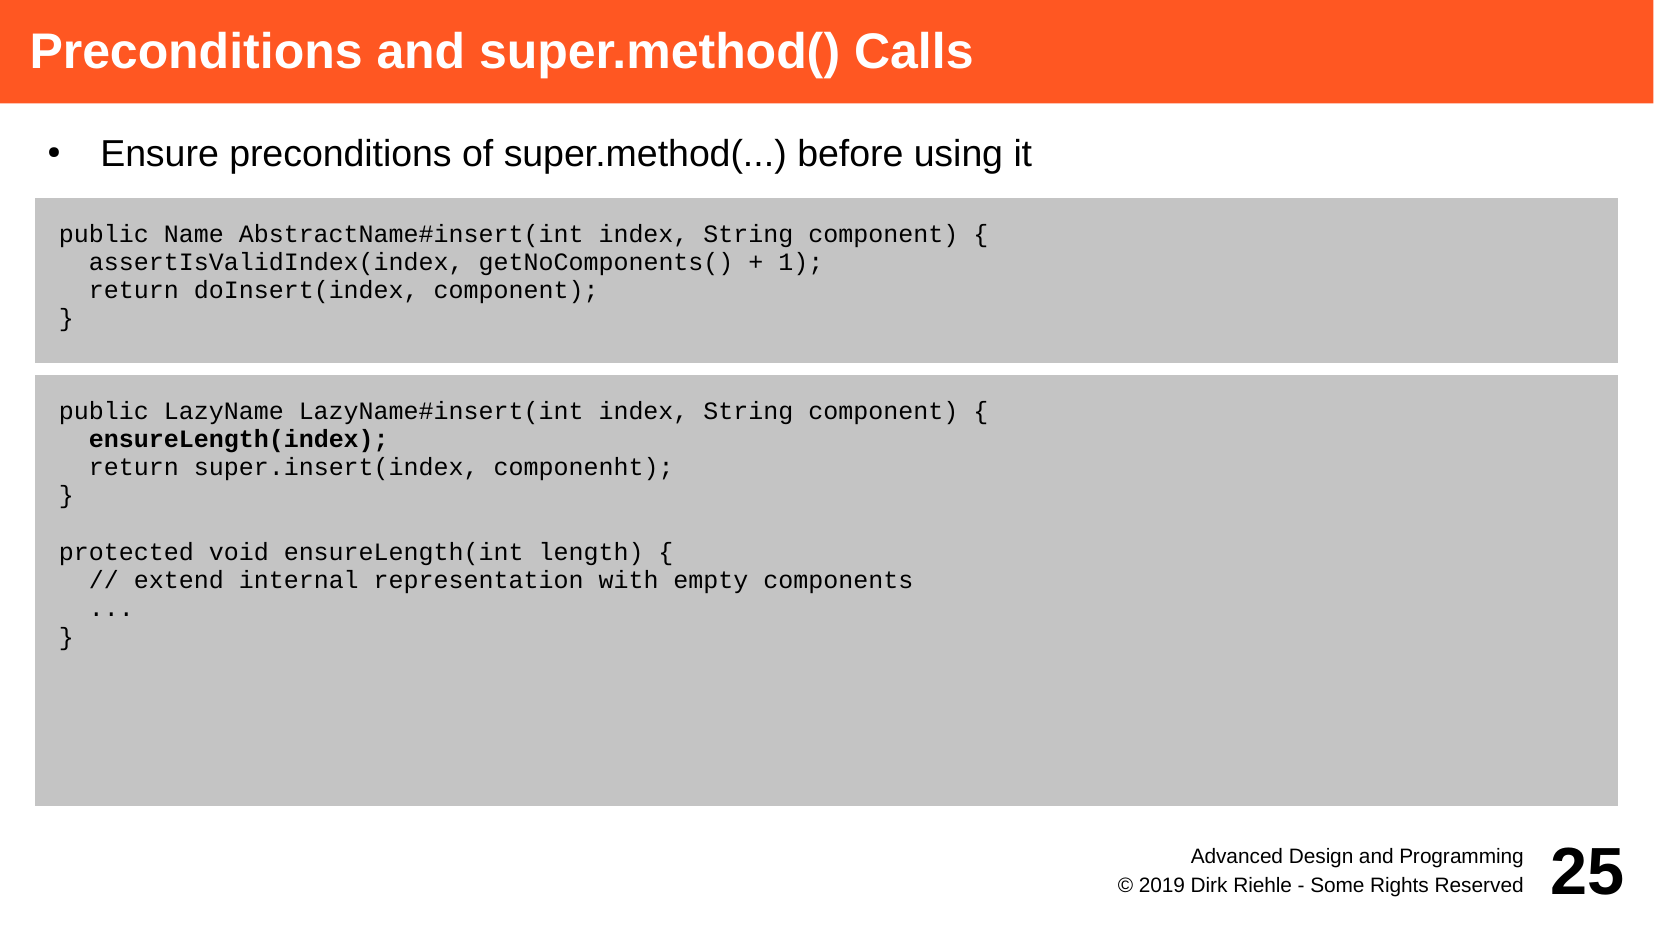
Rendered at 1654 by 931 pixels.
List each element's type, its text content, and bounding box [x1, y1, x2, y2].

list public LazyName LazyName#insert(int index, String component) { ensureLength(index); return super.insert(index, componenht); } protected void ensureLength(int length) { // extend internal representation with empty components ... } [29, 369, 1625, 813]
list Ensure preconditions of super.method(...) before using it [29, 132, 1625, 186]
list public Name AbstractName#insert(int index, String component) { assertIsValidIndex(index, getNoComponents() + 1); return doInsert(index, component); } [29, 191, 1625, 363]
title Preconditions and super.method() Calls [0, 0, 1654, 104]
